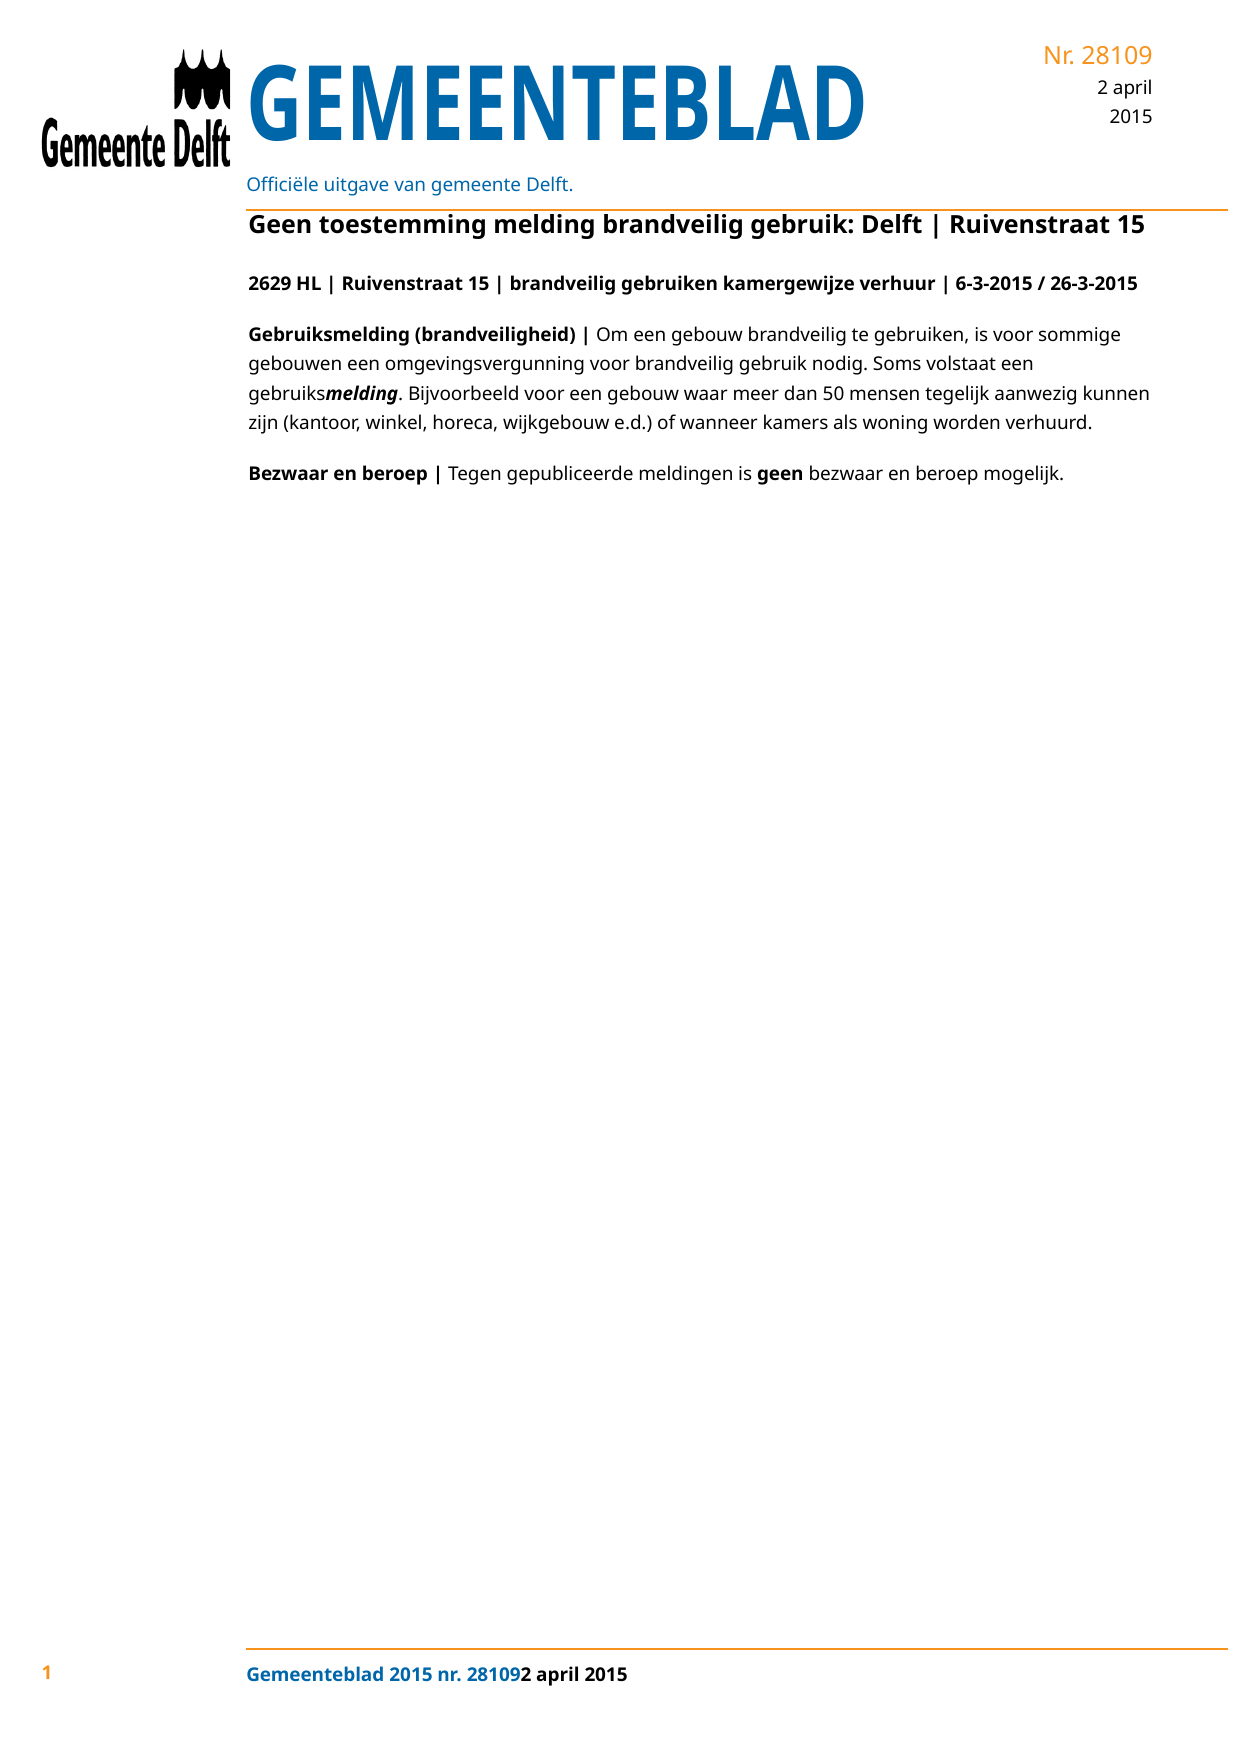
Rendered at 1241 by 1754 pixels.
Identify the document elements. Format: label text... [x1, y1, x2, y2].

text Geen toestemming melding brandveilig gebruik: Delft | Ruivenstraat 15 [248, 211, 1152, 241]
picture [41, 47, 231, 172]
text Bezwaar en beroep | Tegen gepubliceerde meldingen is geen bezwaar en beroep mogelijk. [248, 460, 1152, 486]
text 2629 HL | Ruivenstraat 15 | brandveilig gebruiken kamergewijze verhuur | 6-3-2015 / 26-3-2015 [248, 270, 1152, 296]
text Gebruiksmelding (brandveiligheid) | Om een gebouw brandveilig te gebruiken, is voor sommige gebouwen een omgevingsvergunning voor brandveilig gebruik nodig. Soms volstaat een gebruiksmelding. Bijvoorbeeld voor een gebouw waar meer dan 50 mensen tegelijk aanwezig kunnen zijn (kantoor, winkel, horeca, wijkgebouw e.d.) of wanneer kamers als woning worden verhuurd. [248, 321, 1152, 435]
